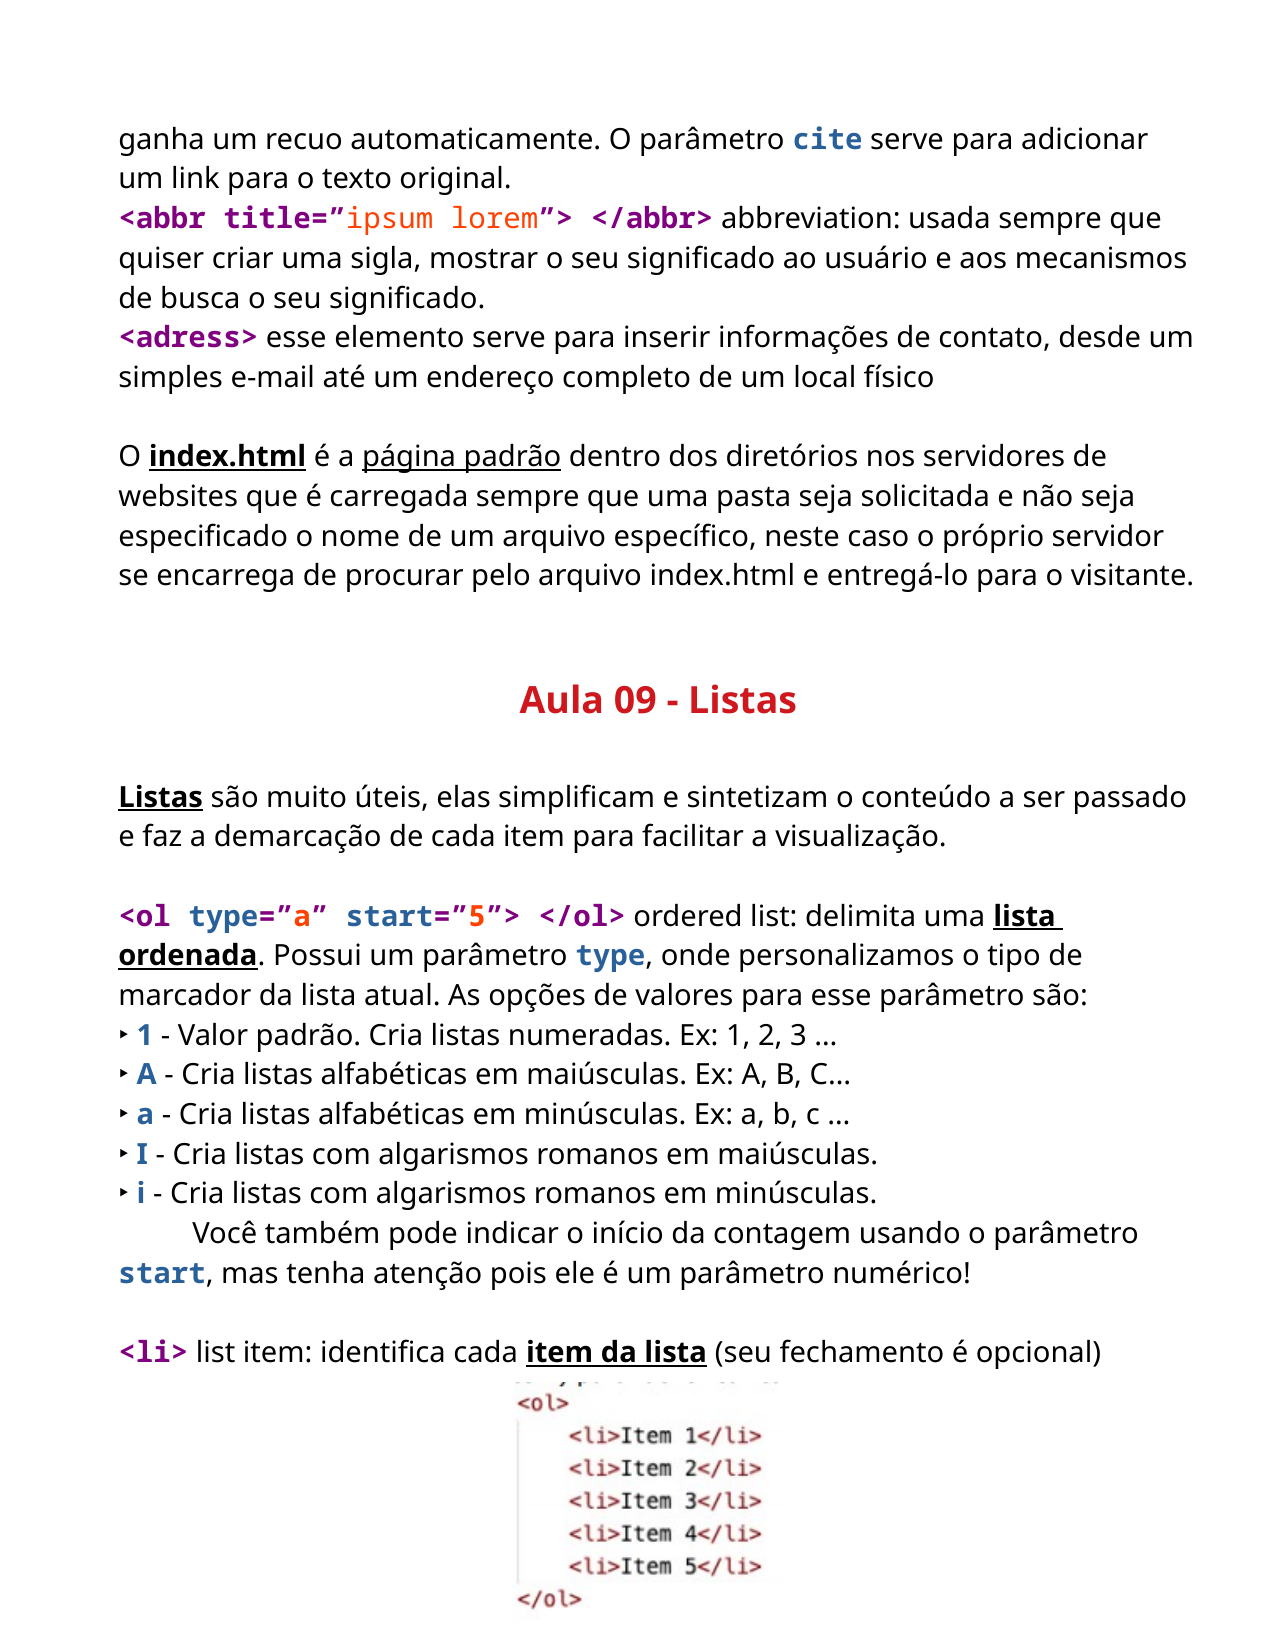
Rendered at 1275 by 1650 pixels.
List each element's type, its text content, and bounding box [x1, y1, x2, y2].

text ‣ A - Cria listas alfabéticas em maiúsculas. Ex: A, B, C… [118, 1054, 1198, 1093]
picture [489, 1382, 786, 1625]
text Listas são muito úteis, elas simplificam e sintetizam o conteúdo a ser passado e faz a demarcação de cada item para facilitar a visualização. [118, 776, 1198, 855]
text <li> list item: identifica cada item da lista (seu fechamento é opcional) [118, 1331, 1198, 1371]
text <ol type=”a” start=”5”> </ol> ordered list: delimita uma lista ordenada. Possui um parâmetro type, onde personalizamos o tipo de marcador da lista atual. As opções de valores para esse parâmetro são: [118, 895, 1198, 1014]
text <adress> esse elemento serve para inserir informações de contato, desde um simples e-mail até um endereço completo de um local físico [118, 317, 1198, 396]
text Aula 09 - Listas [118, 674, 1198, 725]
text ‣ I - Cria listas com algarismos romanos em maiúsculas. [118, 1133, 1198, 1173]
text ‣ a - Cria listas alfabéticas em minúsculas. Ex: a, b, c … [118, 1093, 1198, 1133]
text ganha um recuo automaticamente. O parâmetro cite serve para adicionar um link para o texto original. [118, 118, 1198, 197]
text ‣ 1 - Valor padrão. Cria listas numeradas. Ex: 1, 2, 3 … [118, 1014, 1198, 1054]
text <abbr title=”ipsum lorem”> </abbr> abbreviation: usada sempre que quiser criar uma sigla, mostrar o seu significado ao usuário e aos mecanismos de busca o seu significado. [118, 197, 1198, 317]
text Você também pode indicar o início da contagem usando o parâmetro start, mas tenha atenção pois ele é um parâmetro numérico! [118, 1212, 1198, 1292]
text O index.html é a página padrão dentro dos diretórios nos servidores de websites que é carregada sempre que uma pasta seja solicitada e não seja especificado o nome de um arquivo específico, neste caso o próprio servidor se encarrega de procurar pelo arquivo index.html e entregá-lo para o visitante. [118, 436, 1198, 594]
text ‣ i - Cria listas com algarismos romanos em minúsculas. [118, 1173, 1198, 1212]
